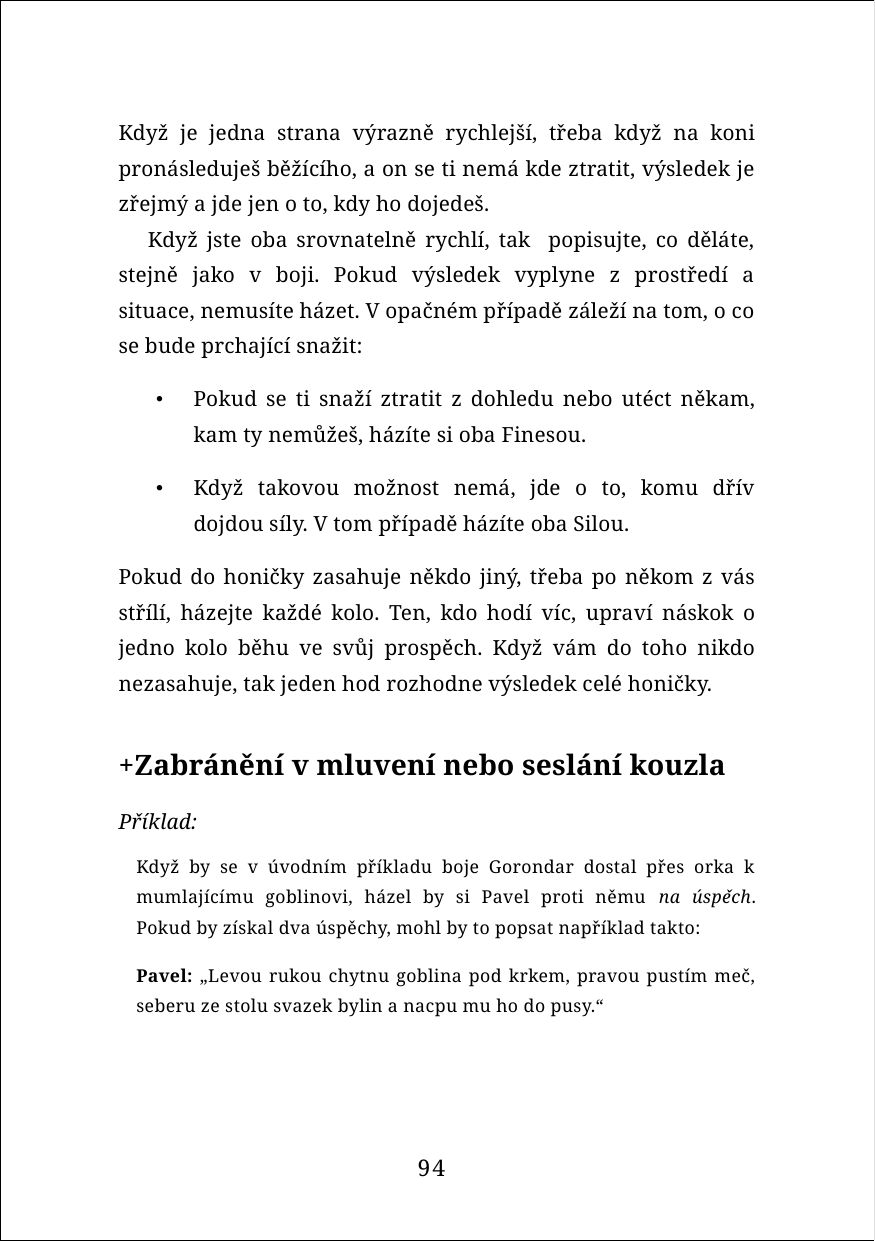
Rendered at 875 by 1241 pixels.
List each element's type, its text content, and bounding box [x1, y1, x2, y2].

text Pokud do honičky zasahuje někdo jiný, třeba po někom z vás střílí, házejte každé kolo. Ten, kdo hodí víc, upraví náskok o jedno kolo běhu ve svůj prospěch. Když vám do toho nikdo nezasahuje, tak jeden hod rozhodne výsledek celé honičky. [118, 562, 756, 697]
text Když je jedna strana výrazně rychlejší, třeba když na koni pronásleduješ běžícího, a on se ti nemá kde ztratit, výsledek je zřejmý a jde jen o to, kdy ho dojedeš. Když jste oba srovnatelně rychlí, tak popisujte, co děláte, stejně jako v boji. Pokud výsledek vyplyne z prostředí a situace, nemusíte házet. V opačném případě záleží na tom, o co se bude prchající snažit: [118, 118, 756, 360]
list Pokud se ti snaží ztratit z dohledu nebo utéct někam, kam ty nemůžeš, házíte si oba Finesou. [156, 384, 756, 448]
text Pavel: „Levou rukou chytnu goblina pod krkem, pravou pustím meč, seberu ze stolu svazek bylin a nacpu mu ho do pusy.“ [136, 963, 756, 1017]
subtitle +Zabránění v mluvení nebo seslání kouzla [118, 746, 756, 784]
text Příklad: [118, 807, 756, 836]
list Když takovou možnost nemá, jde o to, komu dřív dojdou síly. V tom případě házíte oba Silou. [156, 473, 756, 537]
text Když by se v úvodním příkladu boje Gorondar dostal přes orka k mumlajícímu goblinovi, házel by si Pavel proti němu na úspěch. Pokud by získal dva úspěchy, mohl by to popsat například takto: [136, 855, 756, 939]
